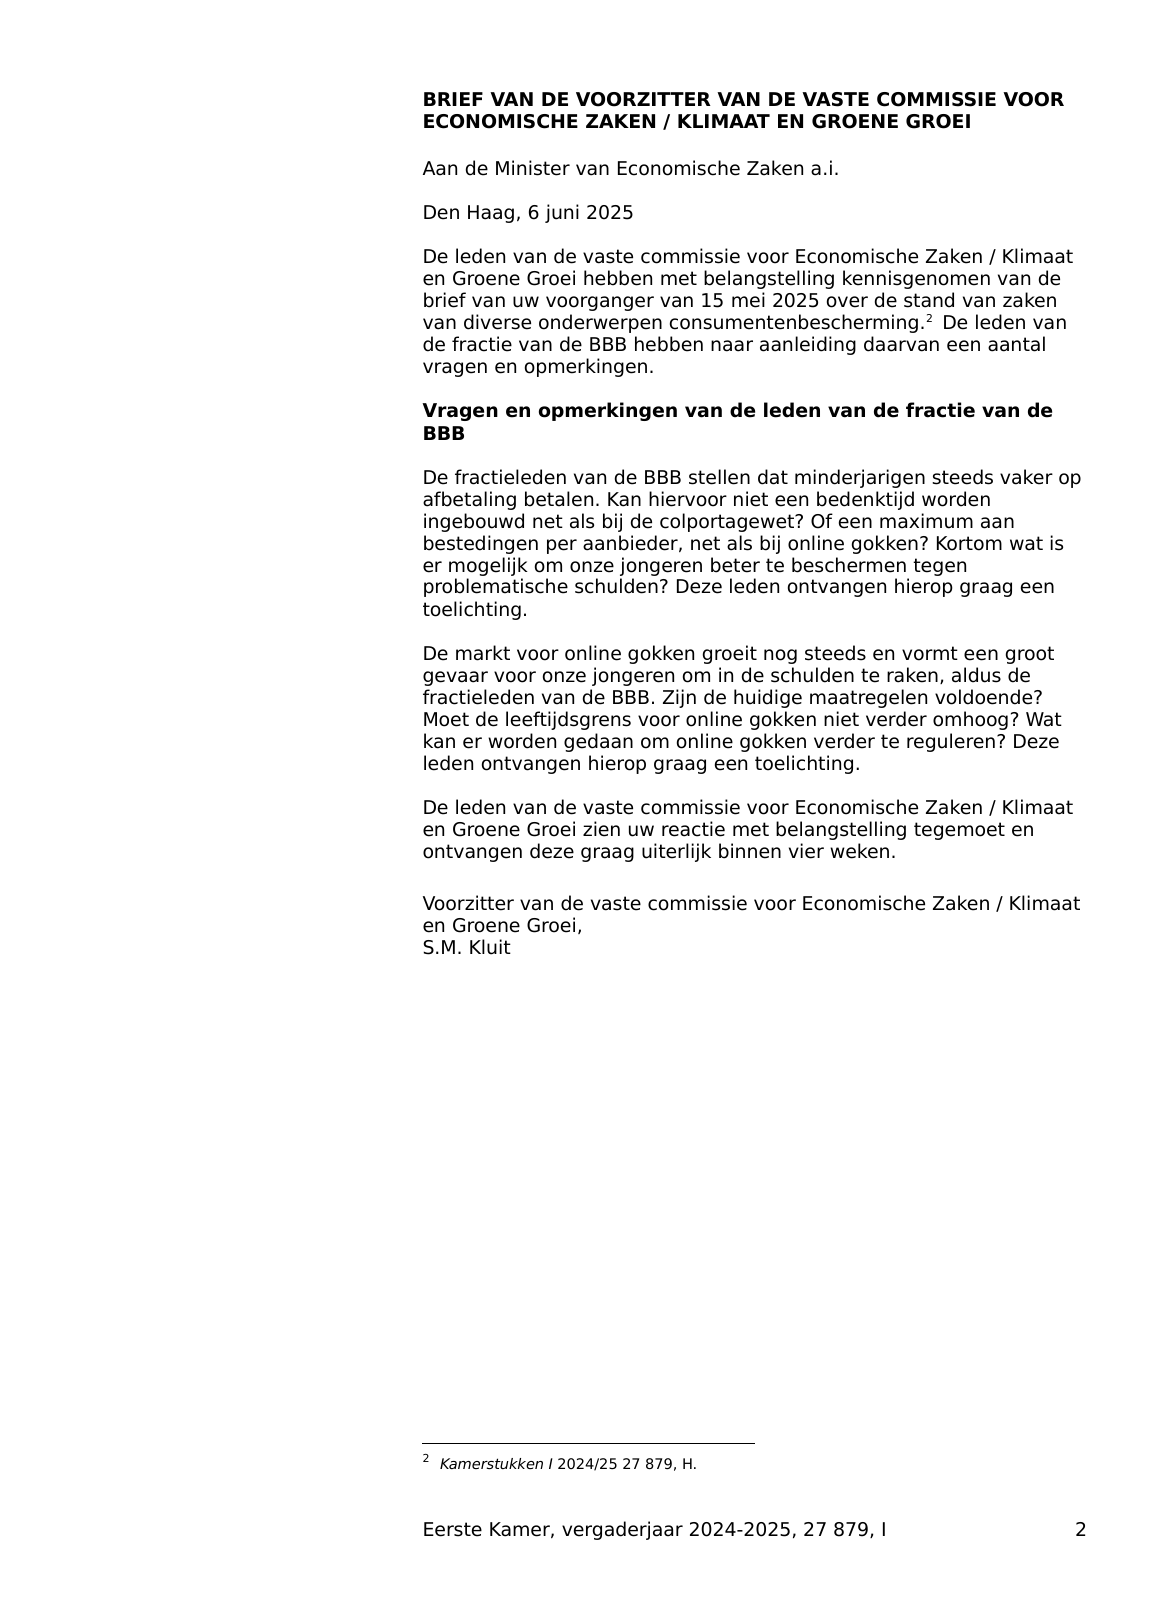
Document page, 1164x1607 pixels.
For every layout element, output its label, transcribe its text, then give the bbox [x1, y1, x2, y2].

text Kamerstukken I 2024/25 27 879, H. [422, 1452, 1087, 1474]
text De leden van de vaste commissie voor Economische Zaken / Klimaat en Groene Groei zien uw reactie met belangstelling tegemoet en ontvangen deze graag uiterlijk binnen vier weken. [422, 797, 1087, 863]
text De leden van de vaste commissie voor Economische Zaken / Klimaat en Groene Groei hebben met belangstelling kennisgenomen van de brief van uw voorganger van 15 mei 2025 over de stand van zaken van diverse onderwerpen consumentenbescherming. De leden van de fractie van de BBB hebben naar aanleiding daarvan een aantal vragen en opmerkingen. [422, 246, 1087, 378]
text Aan de Minister van Economische Zaken a.i. [422, 158, 1087, 180]
text Voorzitter van de vaste commissie voor Economische Zaken / Klimaat en Groene Groei, S.M. Kluit [422, 893, 1087, 958]
subtitle Vragen en opmerkingen van de leden van de fractie van de BBB [422, 400, 1087, 444]
text De markt voor online gokken groeit nog steeds en vormt een groot gevaar voor onze jongeren om in de schulden te raken, aldus de fractieleden van de BBB. Zijn de huidige maatregelen voldoende? Moet de leeftijdsgrens voor online gokken niet verder omhoog? Wat kan er worden gedaan om online gokken verder te reguleren? Deze leden ontvangen hierop graag een toelichting. [422, 643, 1087, 774]
subtitle BRIEF VAN DE VOORZITTER VAN DE VASTE COMMISSIE VOOR ECONOMISCHE ZAKEN / KLIMAAT EN GROENE GROEI [422, 89, 1087, 133]
text Den Haag, 6 juni 2025 [422, 202, 1087, 224]
text De fractieleden van de BBB stellen dat minderjarigen steeds vaker op afbetaling betalen. Kan hiervoor niet een bedenktijd worden ingebouwd net als bij de colportagewet? Of een maximum aan bestedingen per aanbieder, net als bij online gokken? Kortom wat is er mogelijk om onze jongeren beter te beschermen tegen problematische schulden? Deze leden ontvangen hierop graag een toelichting. [422, 467, 1087, 620]
